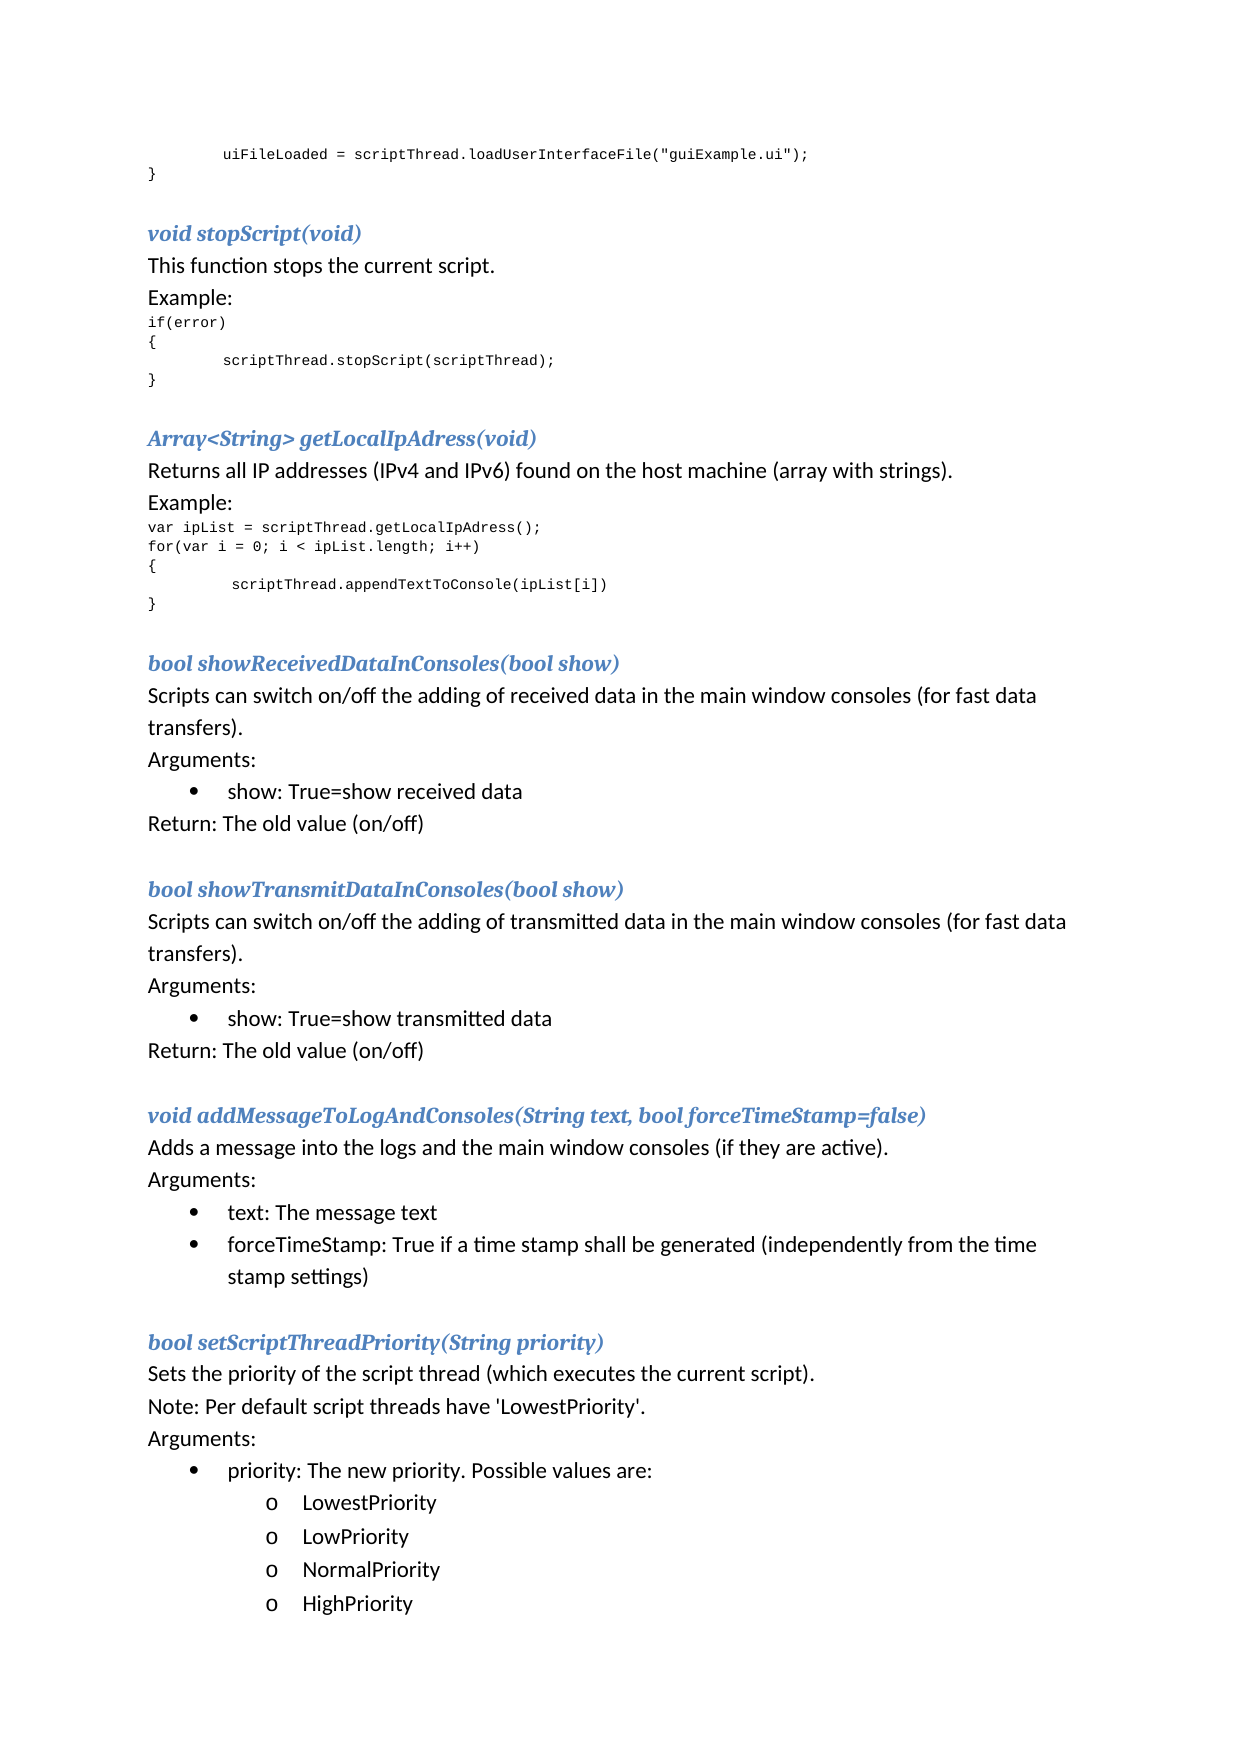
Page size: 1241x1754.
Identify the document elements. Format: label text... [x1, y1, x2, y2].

text scriptThread.appendTextToConsole(ipList[i]) [148, 578, 1093, 594]
text Note: Per default script threads have 'LowestPriority'. [148, 1392, 1093, 1420]
list show: True=show received data [190, 777, 1093, 805]
text Scripts can switch on/off the adding of received data in the main window consoles (for fast data transfers). [148, 681, 1093, 741]
text if(error) [148, 315, 1093, 332]
text Sets the priority of the script thread (which executes the current script). [148, 1359, 1093, 1388]
subtitle bool showTransmitDataInConsoles(bool show) [148, 877, 1093, 903]
list LowPriority [265, 1522, 1093, 1551]
text Return: The old value (on/off) [148, 809, 1093, 838]
text } [148, 597, 1093, 613]
text Example: [148, 283, 1093, 311]
list priority: The new priority. Possible values are: [190, 1456, 1093, 1484]
text Example: [148, 488, 1093, 517]
text Arguments: [148, 1424, 1093, 1452]
text Arguments: [148, 971, 1093, 999]
text This function stops the current script. [148, 251, 1093, 279]
list LowestPriority [265, 1488, 1093, 1517]
list forceTimeStamp: True if a time stamp shall be generated (independently from the time stamp settings) [190, 1230, 1093, 1290]
text Returns all IP addresses (IPv4 and IPv6) found on the host machine (array with strings). [148, 456, 1093, 484]
text uiFileLoaded = scriptThread.loadUserInterfaceFile("guiExample.ui"); [148, 148, 1093, 164]
subtitle bool setScriptThreadPriority(String priority) [148, 1329, 1093, 1356]
text var ipList = scriptThread.getLocalIpAdress(); [148, 521, 1093, 537]
text Arguments: [148, 1166, 1093, 1193]
text } [148, 372, 1093, 389]
subtitle Array<String> getLocalIpAdress(void) [148, 426, 1093, 452]
list HighPriority [265, 1589, 1093, 1618]
list text: The message text [190, 1198, 1093, 1226]
text Adds a message into the logs and the main window consoles (if they are active). [148, 1133, 1093, 1161]
text for(var i = 0; i < ipList.length; i++) [148, 540, 1093, 556]
list NormalPriority [265, 1555, 1093, 1584]
subtitle void addMessageToLogAndConsoles(String text, bool forceTimeStamp=false) [148, 1103, 1093, 1129]
text } [148, 167, 1093, 183]
text Arguments: [148, 745, 1093, 773]
text Scripts can switch on/off the adding of transmitted data in the main window consoles (for fast data transfers). [148, 907, 1093, 967]
subtitle bool showReceivedDataInConsoles(bool show) [148, 651, 1093, 677]
text { [148, 559, 1093, 575]
subtitle void stopScript(void) [148, 221, 1093, 247]
text scriptThread.stopScript(scriptThread); [148, 353, 1093, 370]
list show: True=show transmitted data [190, 1004, 1093, 1032]
text Return: The old value (on/off) [148, 1036, 1093, 1064]
text { [148, 334, 1093, 351]
